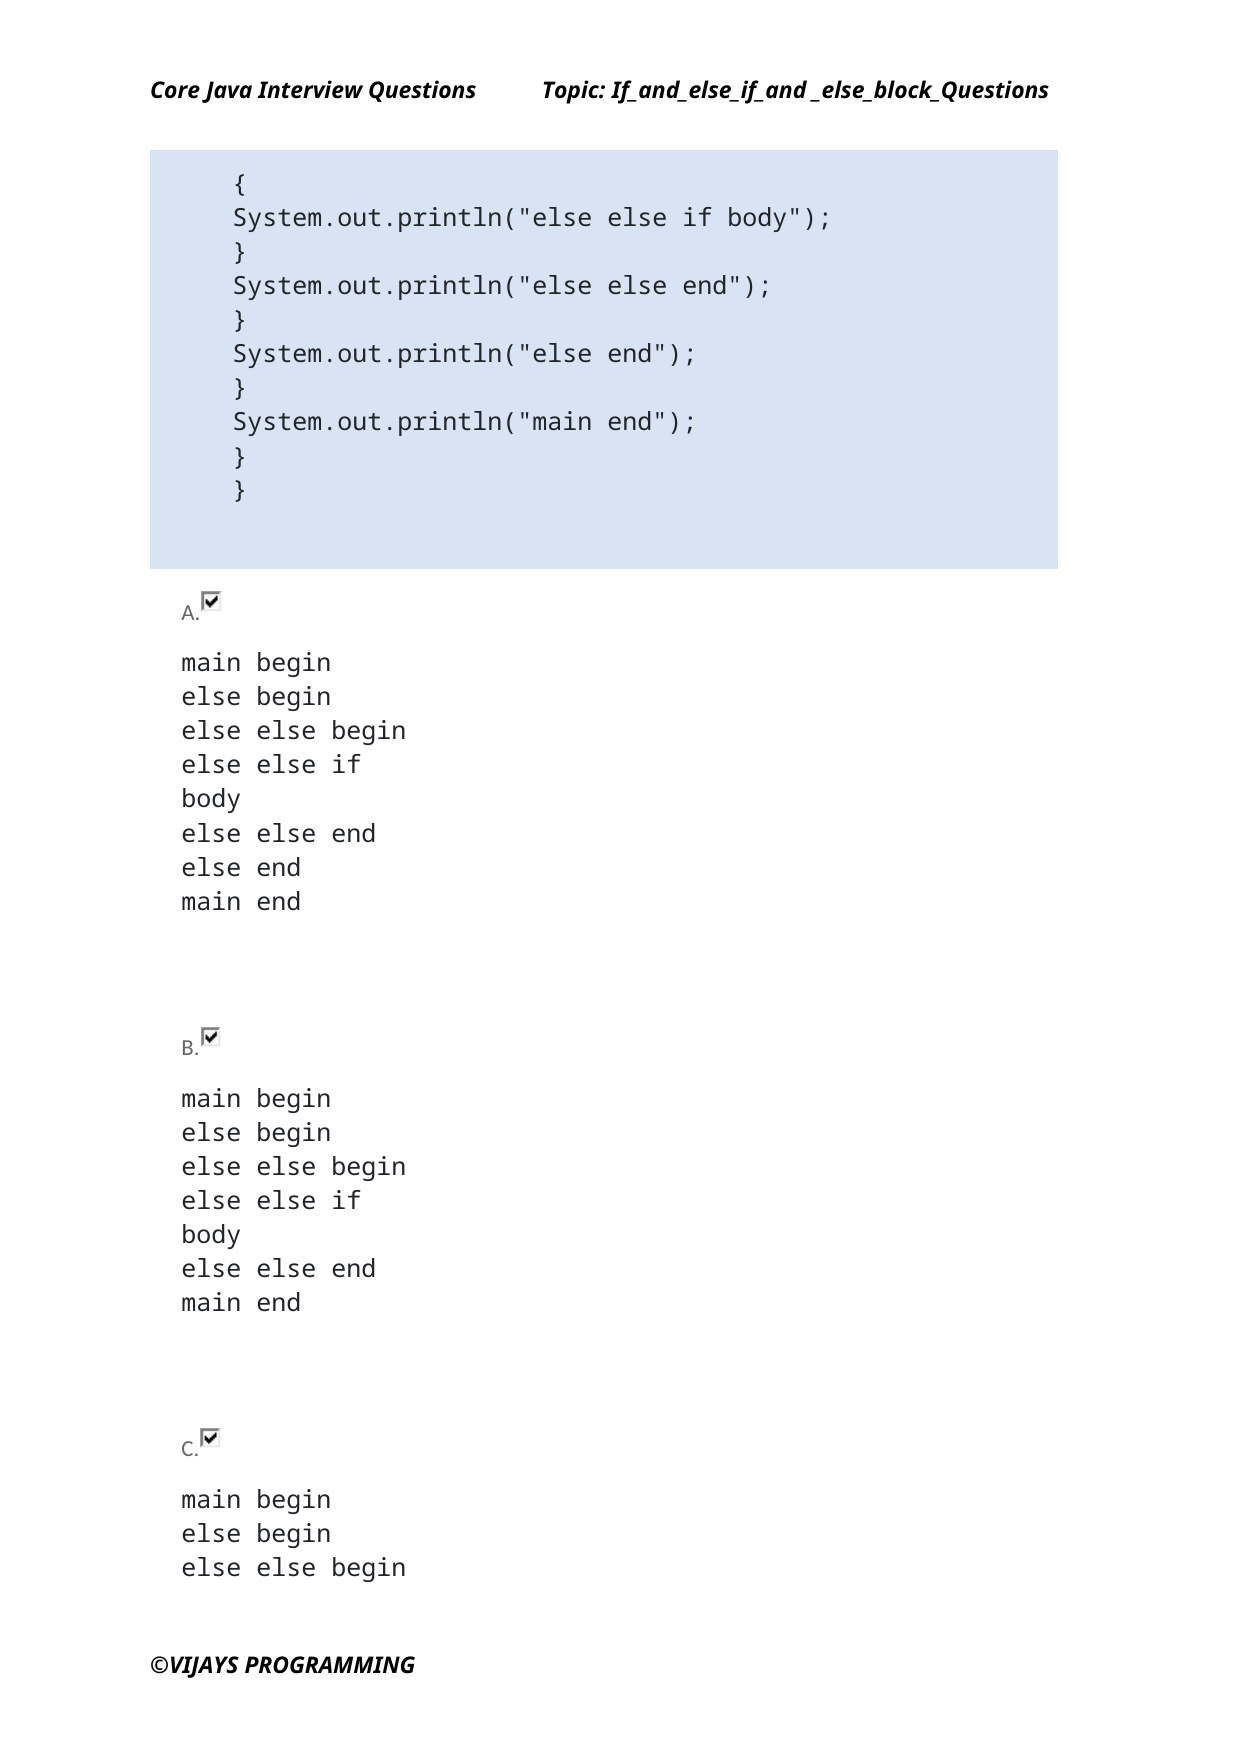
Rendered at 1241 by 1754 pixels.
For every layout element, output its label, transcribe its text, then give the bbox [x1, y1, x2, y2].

table_cell [150, 569, 1090, 1599]
table_header B. main begin else begin else else begin else else if body else else end main end [181, 1020, 415, 1421]
table_header A. main begin else begin else else begin else else if body else else end else end main end [181, 584, 415, 1019]
table_cell [1058, 150, 1090, 569]
table_cell { System.out.println("else else if body"); } System.out.println("else else end"); } System.out.println("else end"); } System.out.println("main end"); } } [216, 150, 1058, 569]
table_header C. main begin else begin else else begin [181, 1421, 415, 1584]
table_cell [150, 150, 216, 569]
